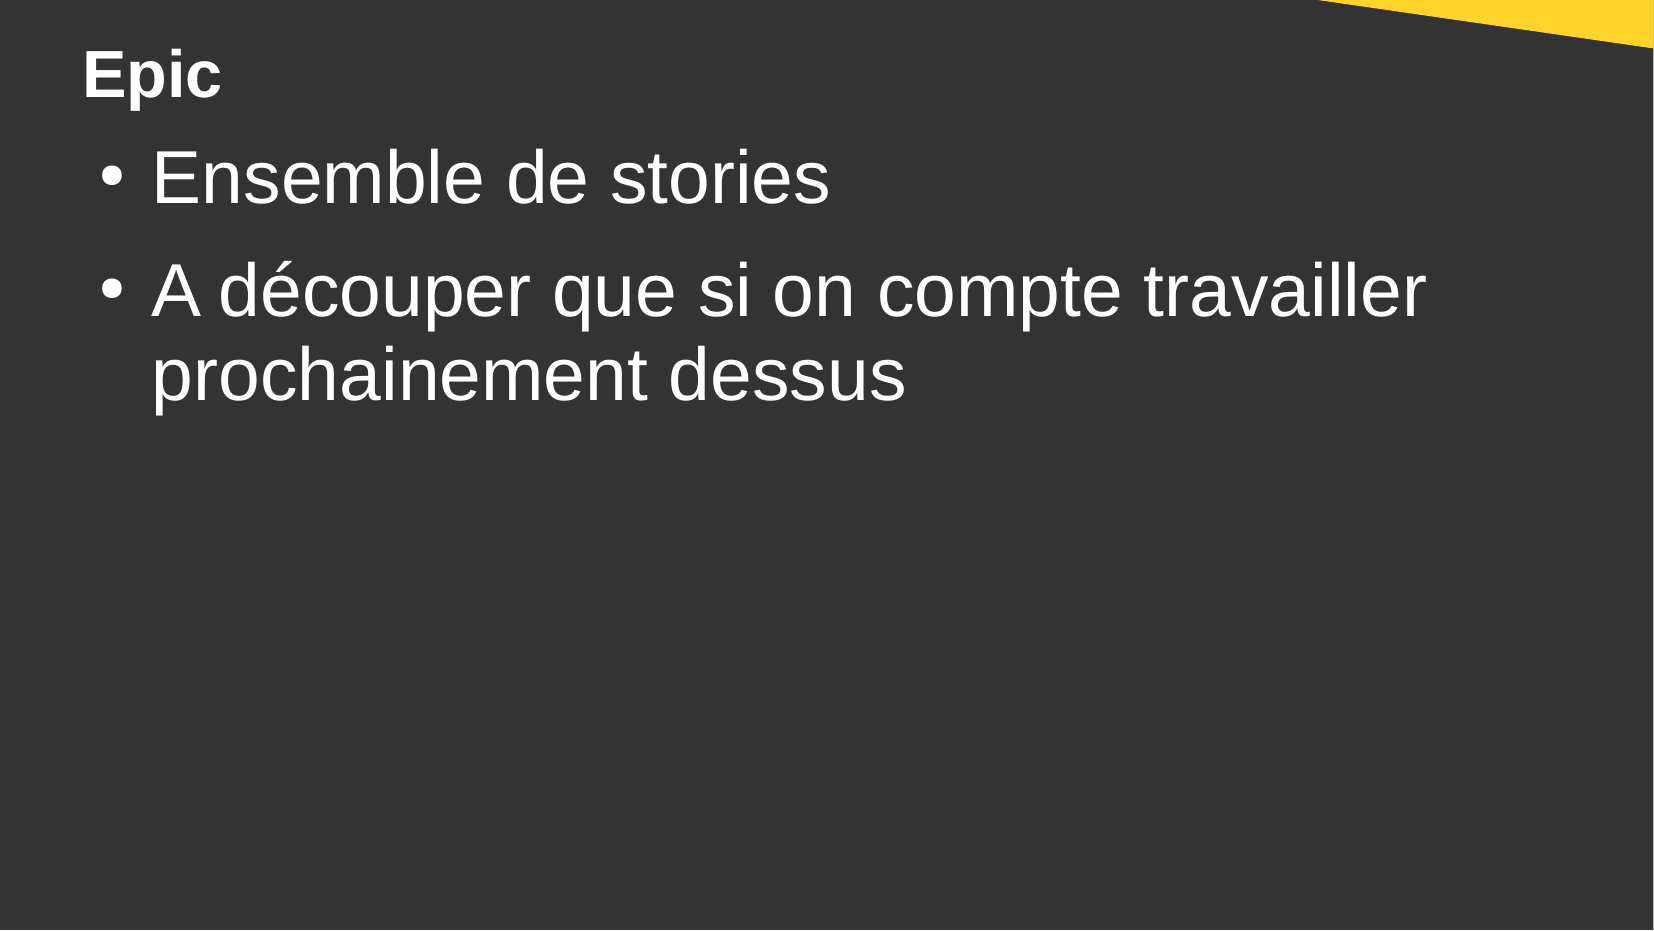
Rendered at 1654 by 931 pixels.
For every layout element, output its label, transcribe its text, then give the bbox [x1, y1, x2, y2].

text_box [1317, 0, 1654, 49]
list Ensemble de stories A découper que si on compte travailler prochainement dessus [80, 135, 1620, 777]
title Epic [82, 37, 1571, 122]
